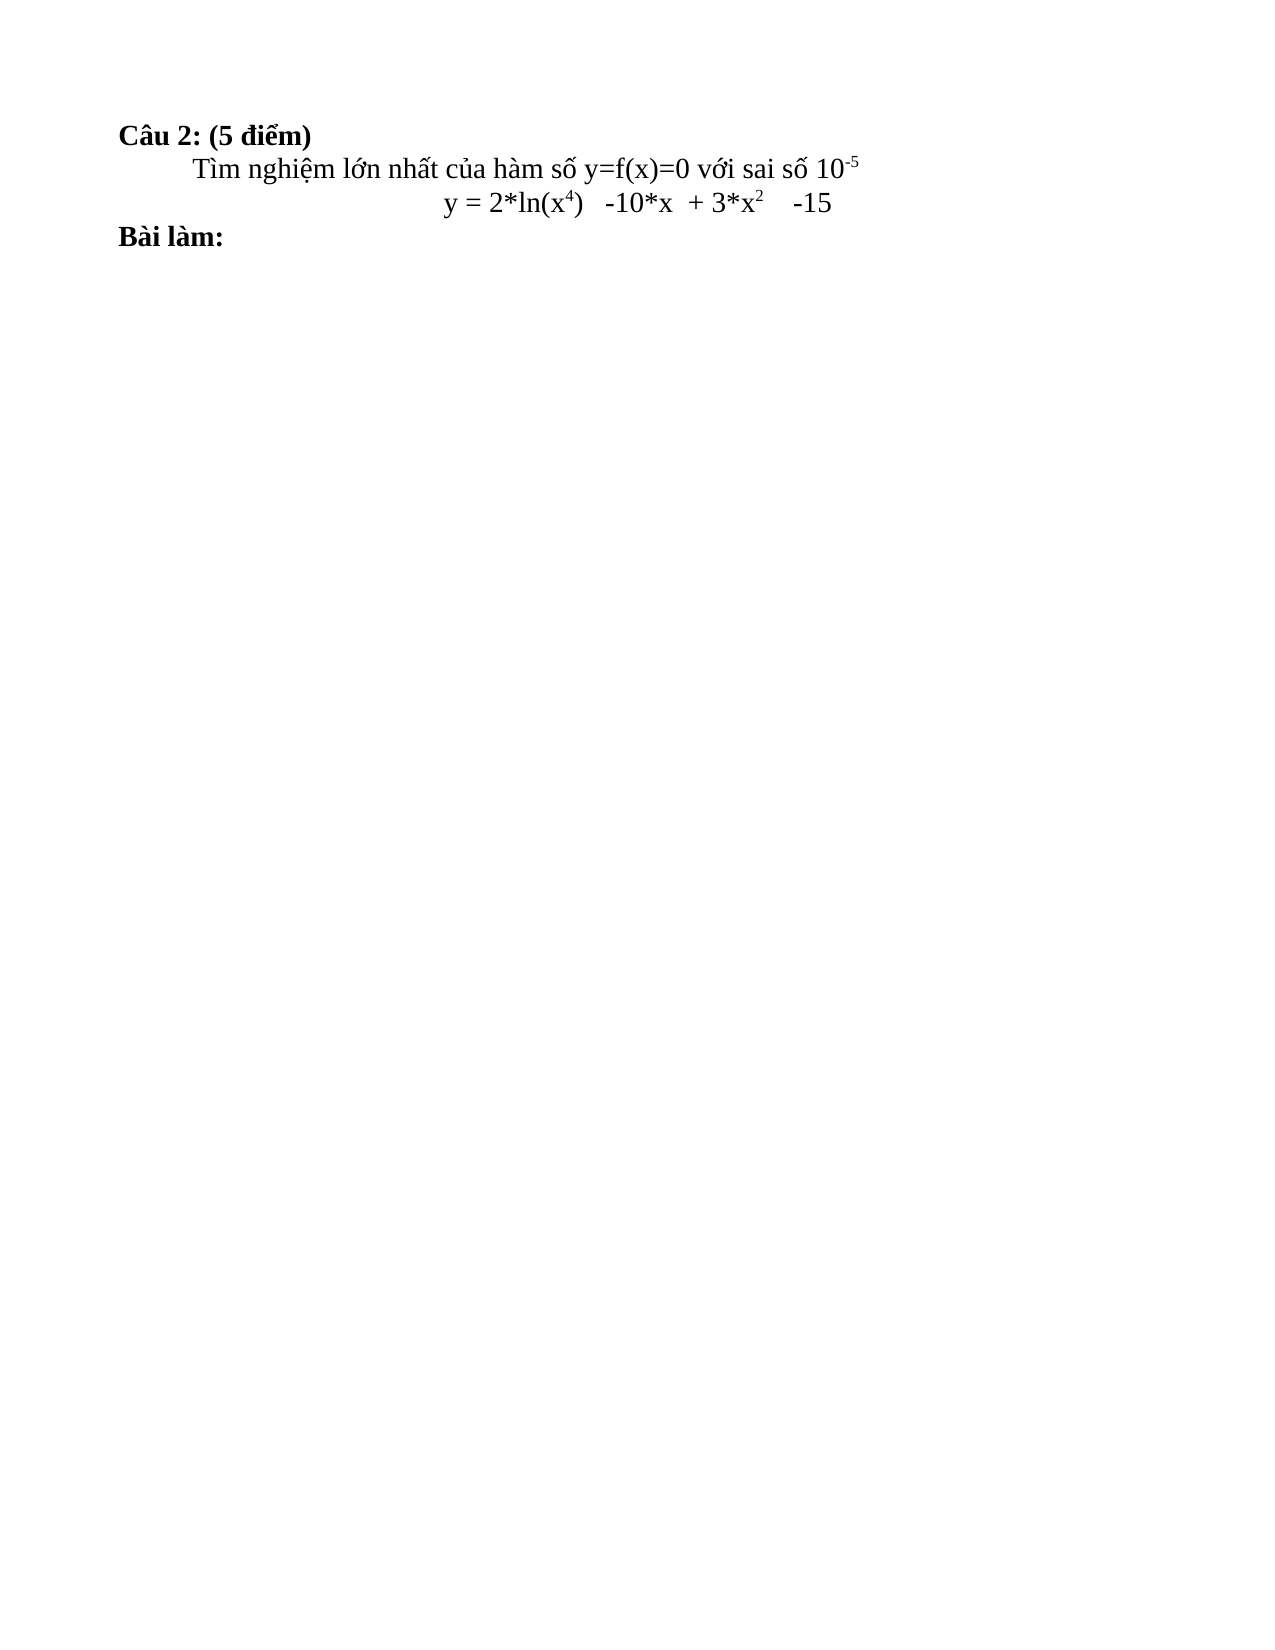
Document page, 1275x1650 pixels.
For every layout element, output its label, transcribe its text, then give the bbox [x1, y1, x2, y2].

text Tìm nghiệm lớn nhất của hàm số y=f(x)=0 với sai số 10-5 [118, 152, 1157, 185]
text Bài làm: [118, 219, 1157, 252]
text y = 2*ln(x4) -10*x + 3*x2 -15 [118, 185, 1157, 219]
text Câu 2: (5 điểm) [118, 118, 1157, 152]
